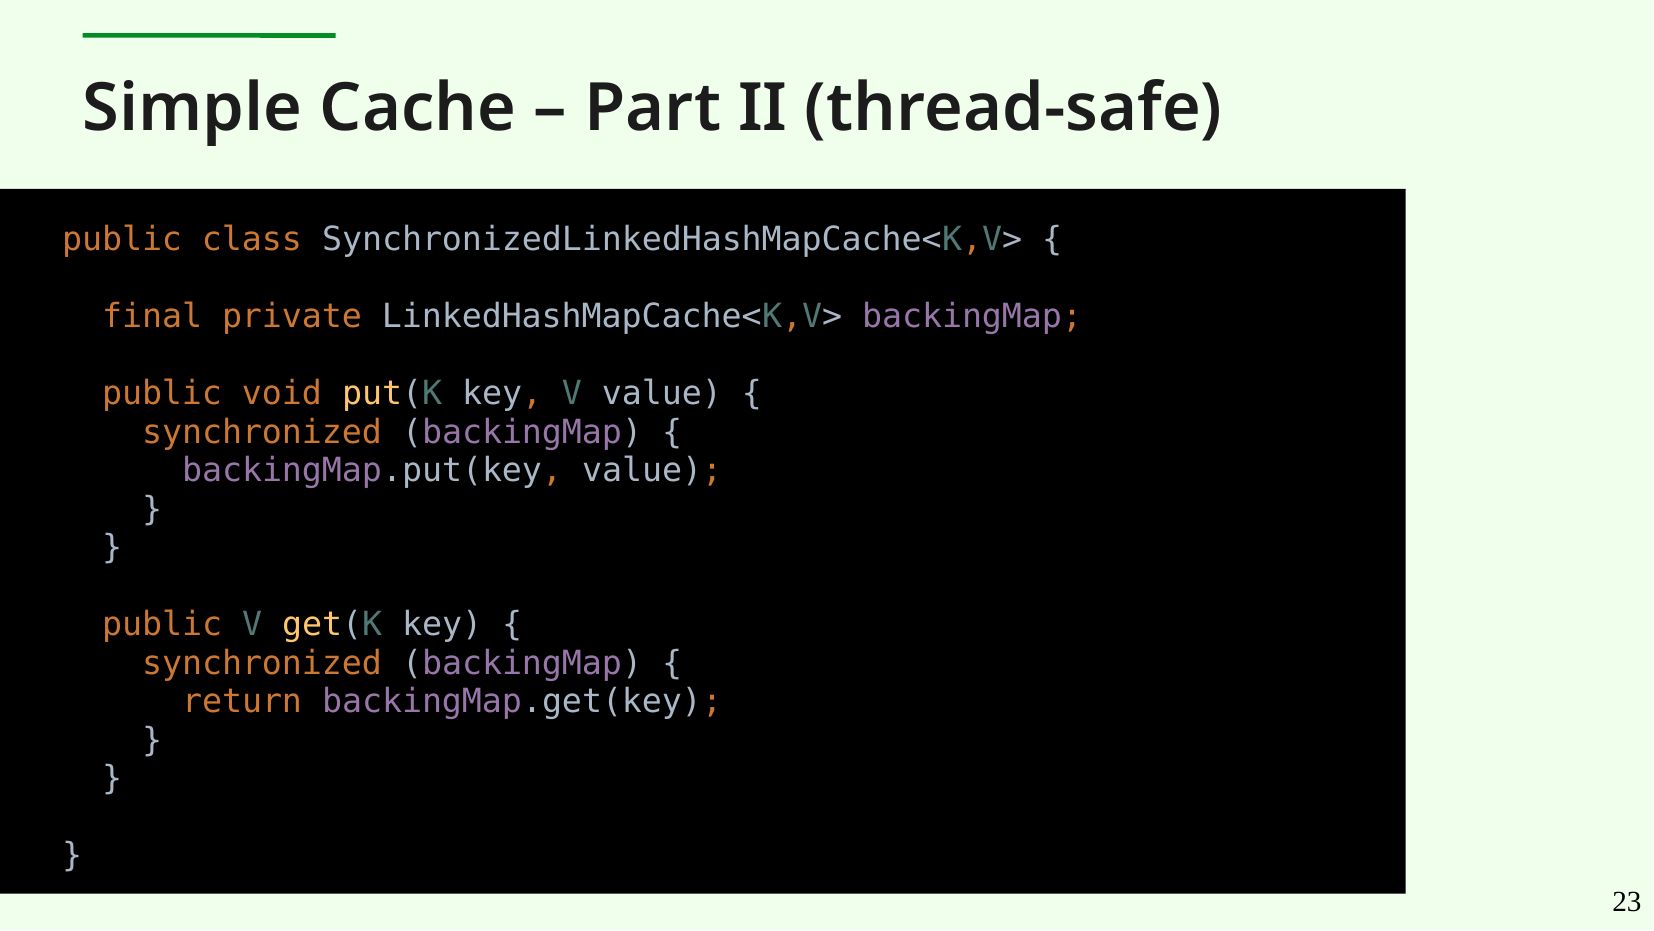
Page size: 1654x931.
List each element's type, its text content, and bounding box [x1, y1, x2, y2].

text_box public class SynchronizedLinkedHashMapCache<K,V> { final private LinkedHashMapCache<K,V> backingMap; public void put(K key, V value) { synchronized (backingMap) { backingMap.put(key, value); } } public V get(K key) { synchronized (backingMap) { return backingMap.get(key); } } } [47, 212, 1359, 882]
text_box [0, 188, 1406, 894]
title Simple Cache – Part II (thread-safe) [82, 59, 1571, 193]
